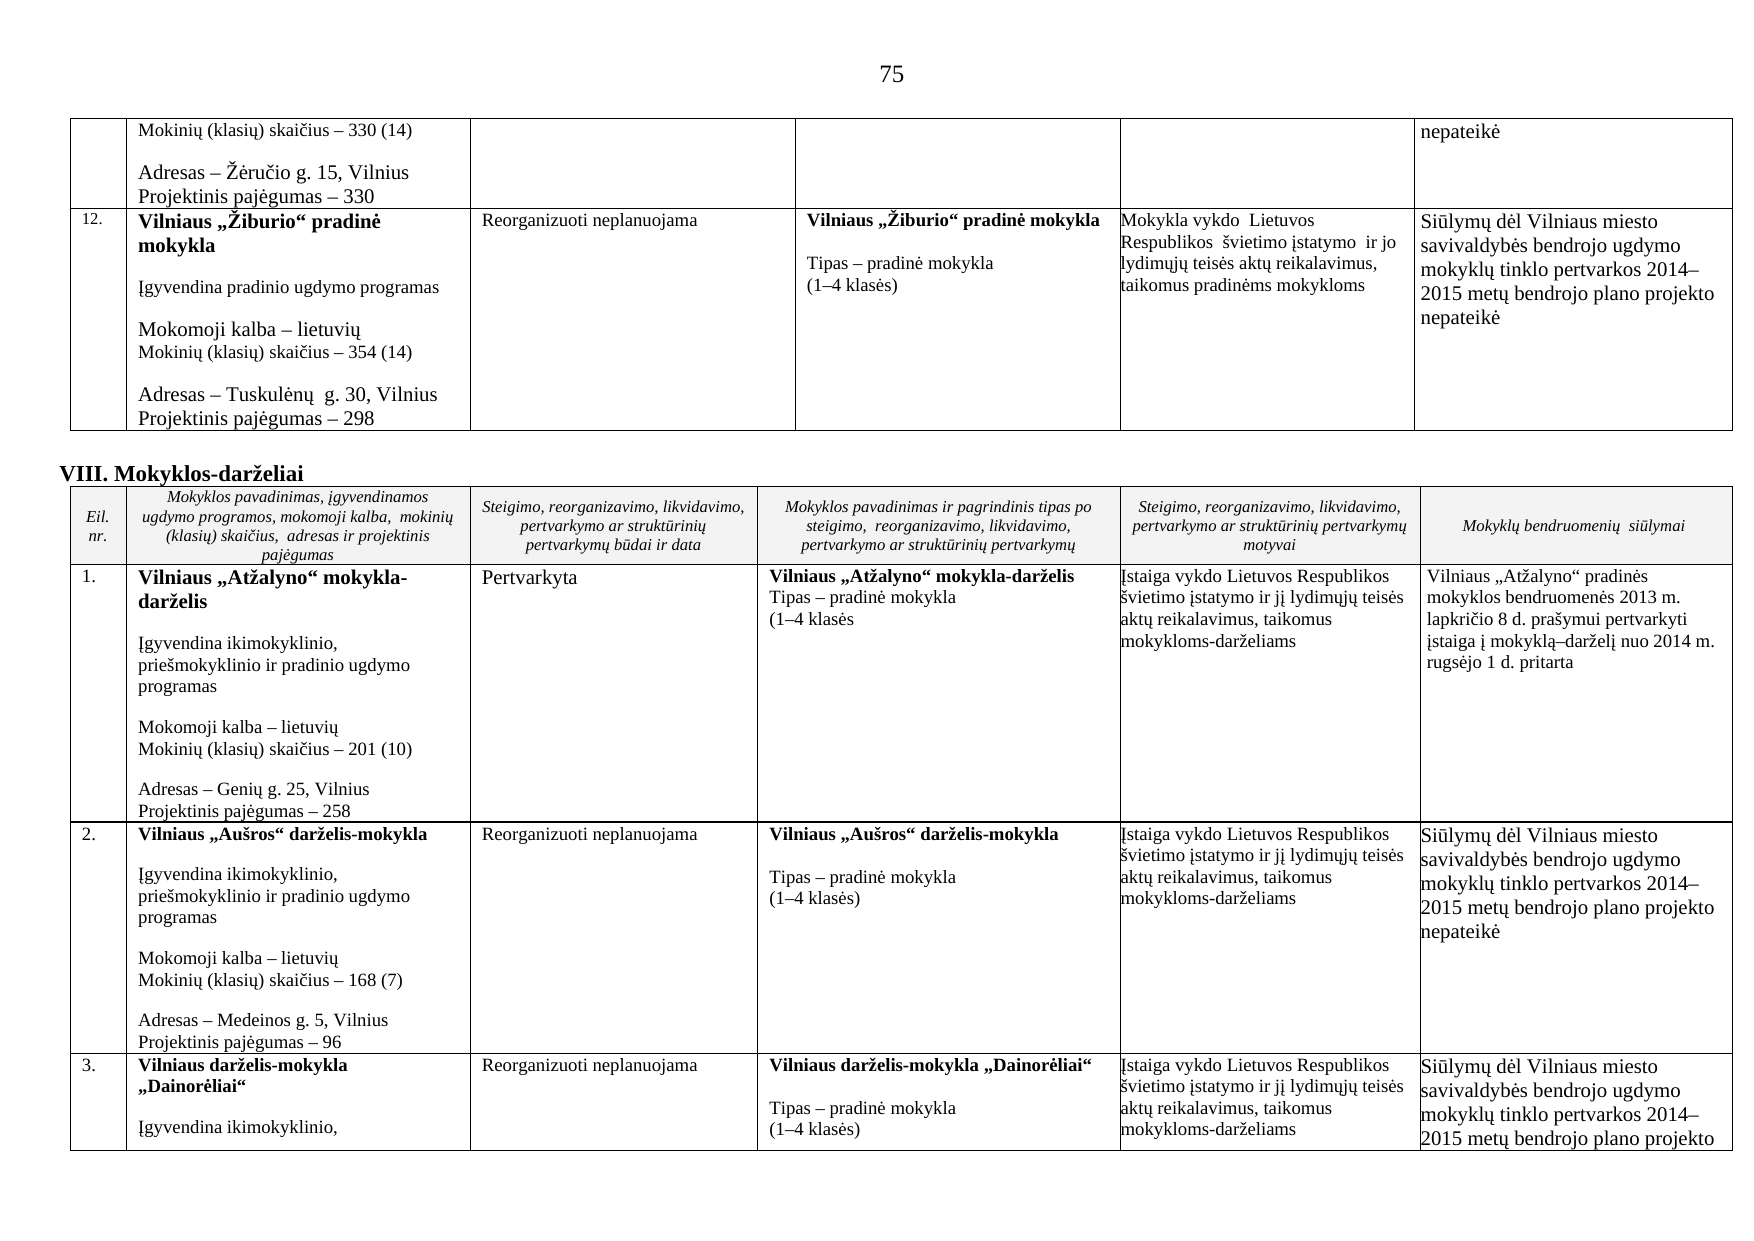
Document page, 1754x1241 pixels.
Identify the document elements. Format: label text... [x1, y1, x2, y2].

table_cell Reorganizuoti neplanuojama [471, 823, 757, 1052]
table_cell Vilniaus „Žiburio“ pradinė mokykla Įgyvendina pradinio ugdymo programas Mokomoji kalba – lietuvių Mokinių (klasių) skaičius – 354 (14) Adresas – Tuskulėnų g. 30, Vilnius Projektinis pajėgumas – 298 [127, 209, 470, 430]
table_cell 12. [71, 209, 126, 430]
table_cell [796, 119, 1120, 208]
table_cell [471, 119, 795, 208]
table_header Mokyklos pavadinimas, įgyvendinamos ugdymo programos, mokomoji kalba, mokinių (klasių) skaičius, adresas ir projektinis pajėgumas [127, 487, 470, 564]
table_header Mokyklos pavadinimas ir pagrindinis tipas po steigimo, reorganizavimo, likvidavimo, pertvarkymo ar struktūrinių pertvarkymų [758, 487, 1120, 564]
table_cell Vilniaus „Atžalyno“ mokykla-darželis Tipas – pradinė mokykla (1–4 klasės [758, 565, 1120, 821]
table_cell nepateikė [1415, 119, 1732, 208]
table_cell Vilniaus darželis-mokykla „Dainorėliai“ Tipas – pradinė mokykla (1–4 klasės) [758, 1054, 1120, 1150]
table_cell Įstaiga vykdo Lietuvos Respublikos švietimo įstatymo ir jį lydimųjų teisės aktų reikalavimus, taikomus mokykloms-darželiams [1121, 823, 1420, 1052]
table_header Steigimo, reorganizavimo, likvidavimo, pertvarkymo ar struktūrinių pertvarkymų būdai ir data [471, 487, 757, 564]
table_cell Siūlymų dėl Vilniaus miesto savivaldybės bendrojo ugdymo mokyklų tinklo pertvarkos 2014–2015 metų bendrojo plano projekto [1421, 1054, 1732, 1150]
table_cell Vilniaus darželis-mokykla „Dainorėliai“ Įgyvendina ikimokyklinio, [127, 1054, 470, 1150]
table_cell Reorganizuoti neplanuojama [471, 209, 795, 430]
table_header Mokyklų bendruomenių siūlymai [1421, 487, 1732, 564]
text VIII. Mokyklos-darželiai [59, 460, 1724, 486]
table_cell Įstaiga vykdo Lietuvos Respublikos švietimo įstatymo ir jį lydimųjų teisės aktų reikalavimus, taikomus mokykloms-darželiams [1121, 565, 1420, 821]
table_cell Vilniaus „Atžalyno“ pradinės mokyklos bendruomenės 2013 m. lapkričio 8 d. prašymui pertvarkyti įstaiga į mokyklą–darželį nuo 2014 m. rugsėjo 1 d. pritarta [1421, 565, 1732, 821]
table_cell Vilniaus „Aušros“ darželis-mokykla Tipas – pradinė mokykla (1–4 klasės) [758, 823, 1120, 1052]
table_header Eil. nr. [71, 487, 126, 564]
table_cell Vilniaus „Žiburio“ pradinė mokykla Tipas – pradinė mokykla (1–4 klasės) [796, 209, 1120, 430]
table_header Steigimo, reorganizavimo, likvidavimo, pertvarkymo ar struktūrinių pertvarkymų motyvai [1121, 487, 1420, 564]
table_cell Mokinių (klasių) skaičius – 330 (14) Adresas – Žėručio g. 15, Vilnius Projektinis pajėgumas – 330 [127, 119, 470, 208]
table_cell Mokykla vykdo Lietuvos Respublikos švietimo įstatymo ir jo lydimųjų teisės aktų reikalavimus, taikomus pradinėms mokykloms [1121, 209, 1414, 430]
table_cell [71, 119, 126, 208]
table_cell Įstaiga vykdo Lietuvos Respublikos švietimo įstatymo ir jį lydimųjų teisės aktų reikalavimus, taikomus mokykloms-darželiams [1121, 1054, 1420, 1150]
table_cell Pertvarkyta [471, 565, 757, 821]
table_cell Reorganizuoti neplanuojama [471, 1054, 757, 1150]
table_cell [1121, 119, 1414, 208]
table_cell 2. [71, 823, 126, 1052]
table_cell Siūlymų dėl Vilniaus miesto savivaldybės bendrojo ugdymo mokyklų tinklo pertvarkos 2014–2015 metų bendrojo plano projekto nepateikė [1421, 823, 1732, 1052]
table_cell 1. [71, 565, 126, 821]
table_cell 3. [71, 1054, 126, 1150]
table_cell Vilniaus „Atžalyno“ mokykla-darželis Įgyvendina ikimokyklinio, priešmokyklinio ir pradinio ugdymo programas Mokomoji kalba – lietuvių Mokinių (klasių) skaičius – 201 (10) Adresas – Genių g. 25, Vilnius Projektinis pajėgumas – 258 [127, 565, 470, 821]
table_cell Vilniaus „Aušros“ darželis-mokykla Įgyvendina ikimokyklinio, priešmokyklinio ir pradinio ugdymo programas Mokomoji kalba – lietuvių Mokinių (klasių) skaičius – 168 (7) Adresas – Medeinos g. 5, Vilnius Projektinis pajėgumas – 96 [127, 823, 470, 1052]
table_cell Siūlymų dėl Vilniaus miesto savivaldybės bendrojo ugdymo mokyklų tinklo pertvarkos 2014–2015 metų bendrojo plano projekto nepateikė [1415, 209, 1732, 430]
